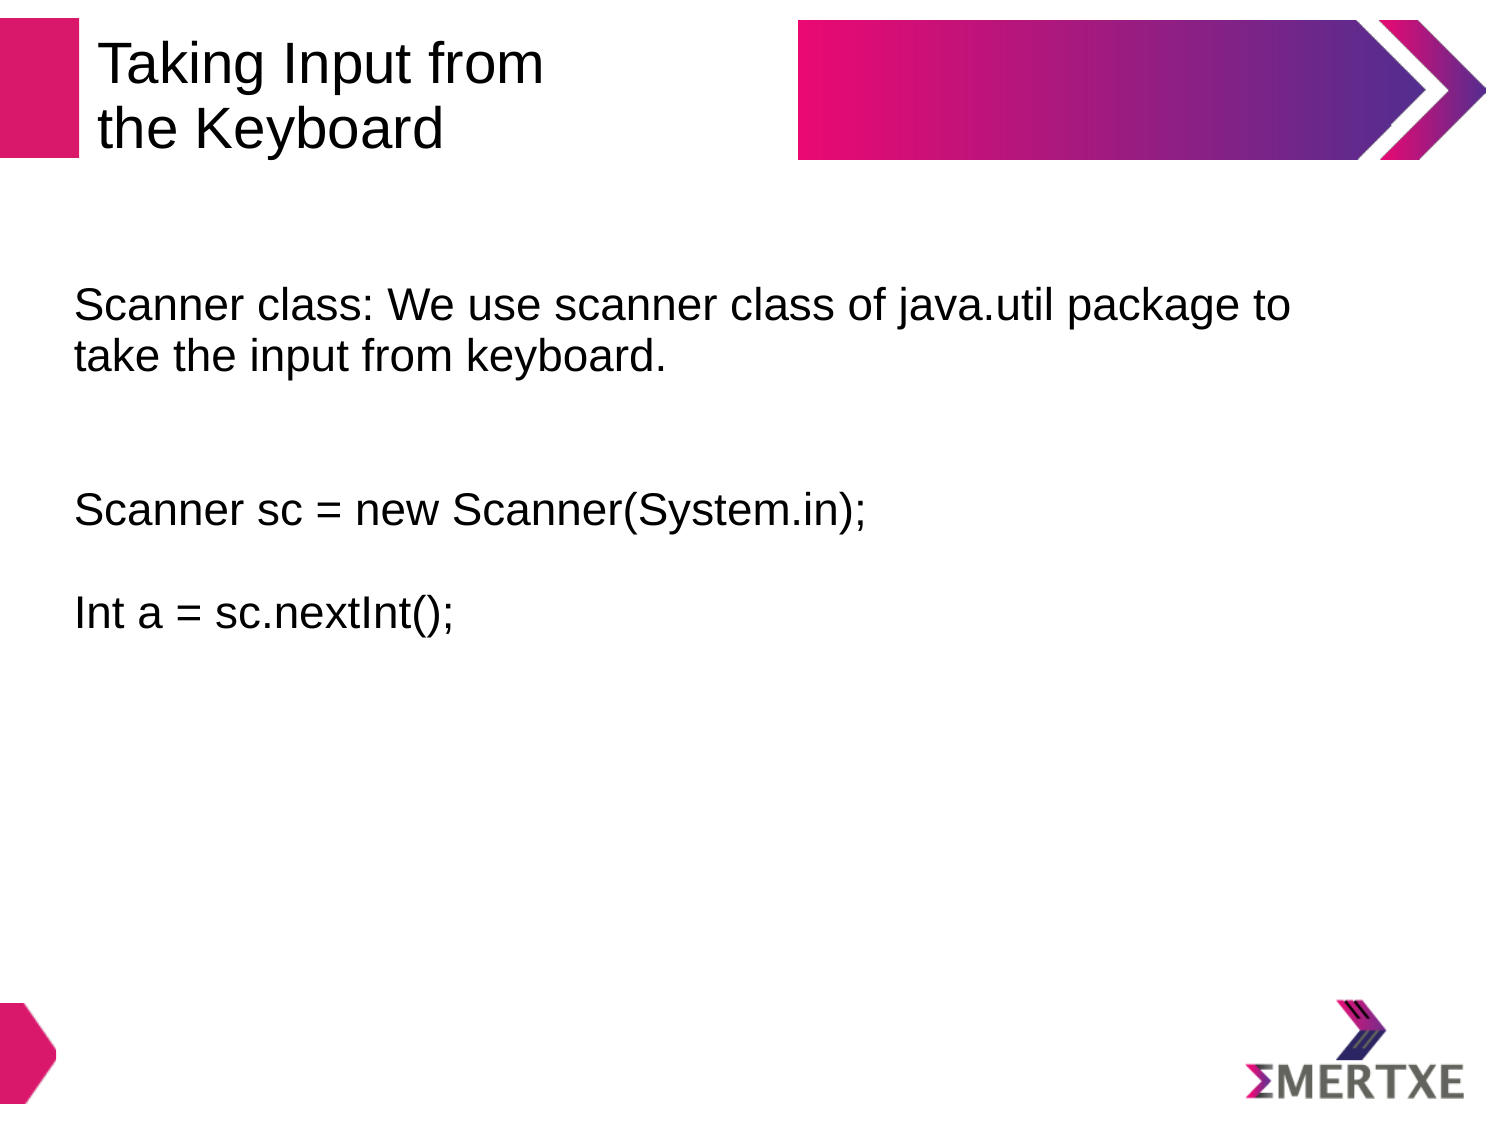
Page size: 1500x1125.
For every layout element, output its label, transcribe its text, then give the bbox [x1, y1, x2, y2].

picture [798, 20, 1486, 160]
text_box Scanner class: We use scanner class of java.util package to take the input from keyboard. Scanner sc = new Scanner(System.in); Int a = sc.nextInt(); [59, 271, 1394, 730]
text_box Taking Input from the Keyboard [82, 23, 792, 211]
picture [1245, 996, 1465, 1099]
